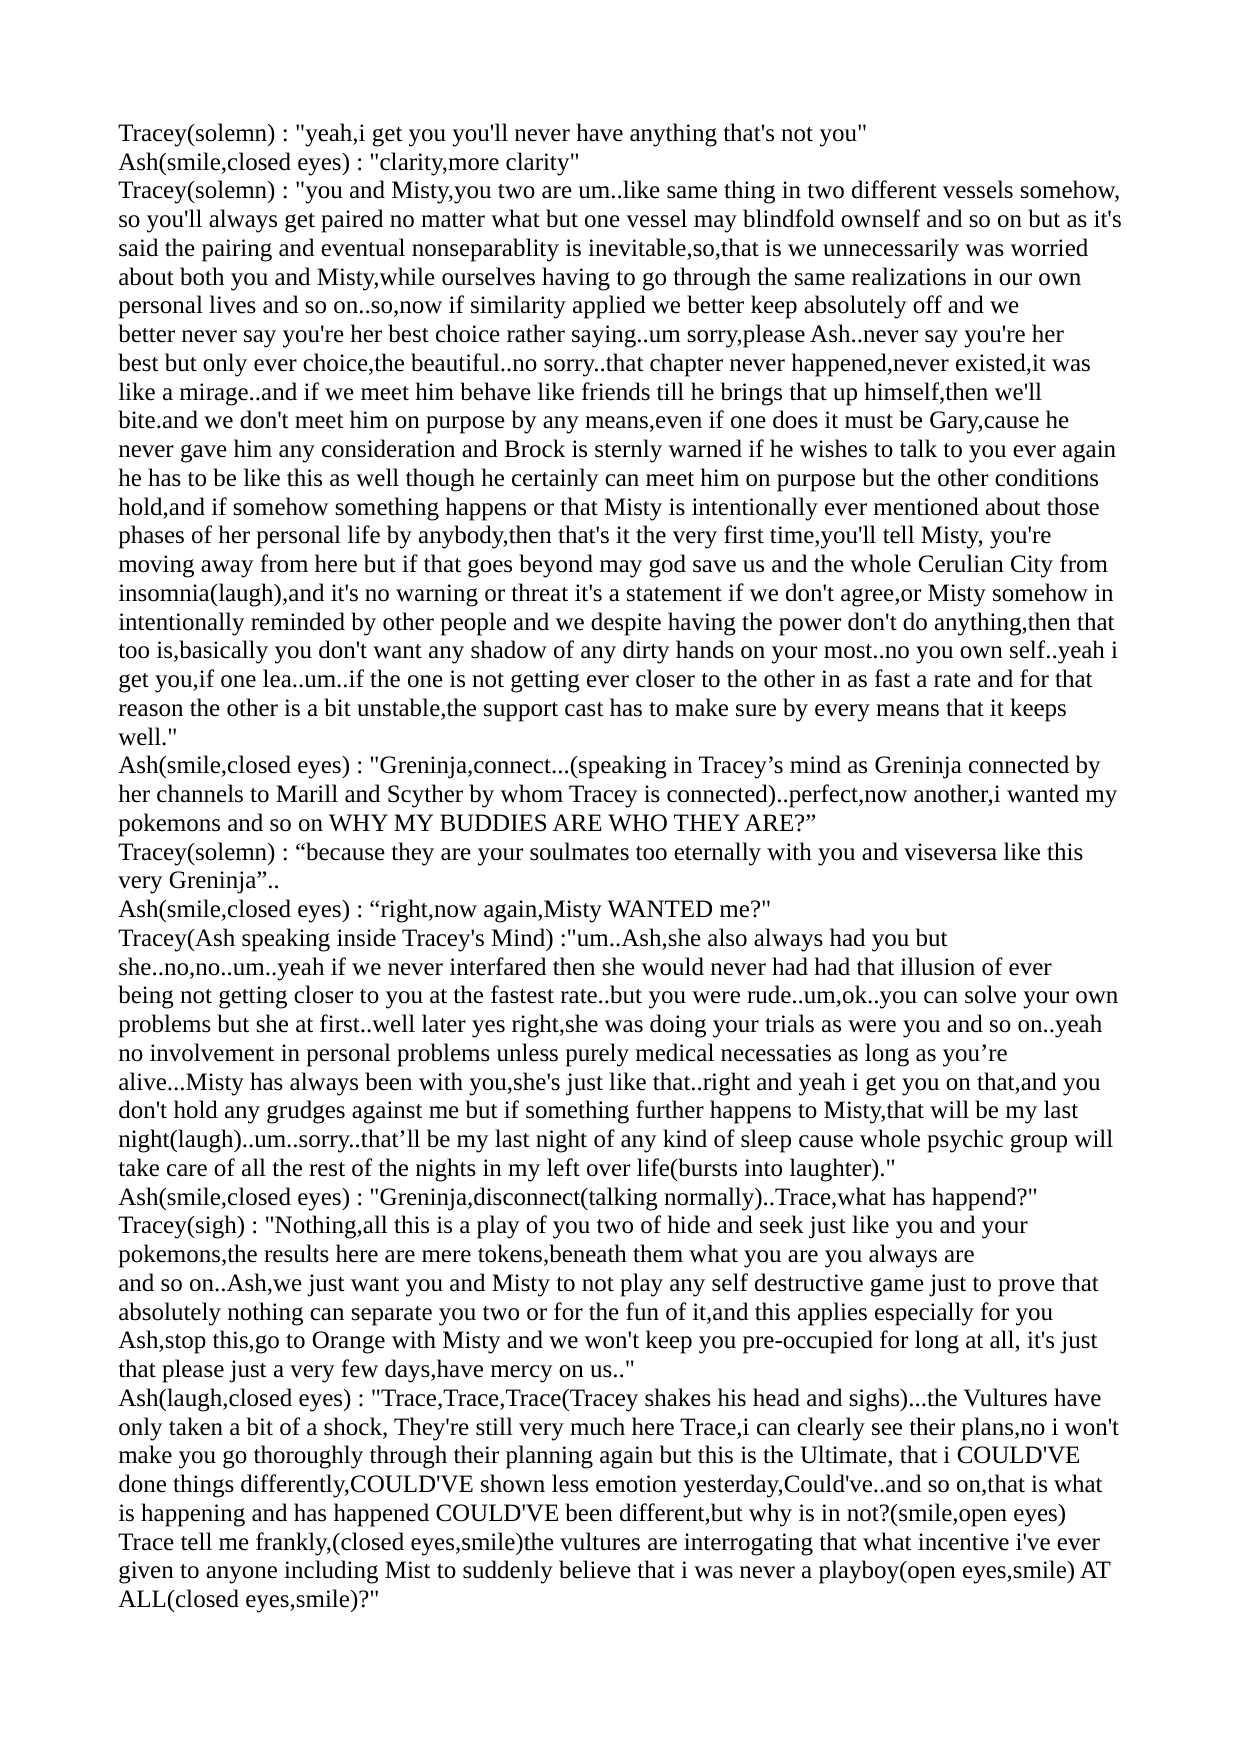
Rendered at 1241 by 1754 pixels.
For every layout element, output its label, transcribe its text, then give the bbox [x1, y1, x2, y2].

text Ash,stop this,go to Orange with Misty and we won't keep you pre-occupied for long at all, it's just [118, 1326, 1122, 1354]
text Ash(smile,closed eyes) : "Greninja,disconnect(talking normally)..Trace,what has happend?" [118, 1182, 1122, 1211]
text and so on..Ash,we just want you and Misty to not play any self destructive game just to prove that [118, 1268, 1122, 1297]
text only taken a bit of a shock, They're still very much here Trace,i can clearly see their plans,no i won't make you go thoroughly through their planning again but this is the Ultimate, that i COULD'VE done things differently,COULD'VE shown less emotion yesterday,Could've..and so on,that is what is happening and has happened COULD'VE been different,but why is in not?(smile,open eyes) Trace tell me frankly,(closed eyes,smile)the vultures are interrogating that what incentive i've ever given to anyone including Mist to suddenly believe that i was never a playboy(open eyes,smile) AT ALL(closed eyes,smile)?" [118, 1412, 1122, 1613]
text Tracey(solemn) : "you and Misty,you two are um..like same thing in two different vessels somehow, so you'll always get paired no matter what but one vessel may blindfold ownself and so on but as it's said the pairing and eventual nonseparablity is inevitable,so,that is we unnecessarily was worried [118, 176, 1122, 262]
text Ash(laugh,closed eyes) : "Trace,Trace,Trace(Tracey shakes his head and sighs)...the Vultures have [118, 1383, 1122, 1412]
text Tracey(sigh) : "Nothing,all this is a play of you two of hide and seek just like you and your pokemons,the results here are mere tokens,beneath them what you are you always are [118, 1211, 1122, 1268]
text absolutely nothing can separate you two or for the fun of it,and this applies especially for you [118, 1297, 1122, 1326]
text Tracey(Ash speaking inside Tracey's Mind) :"um..Ash,she also always had you but she..no,no..um..yeah if we never interfared then she would never had had that illusion of ever [118, 923, 1122, 981]
text about both you and Misty,while ourselves having to go through the same realizations in our own personal lives and so on..so,now if similarity applied we better keep absolutely off and we [118, 262, 1122, 319]
text best but only ever choice,the beautiful..no sorry..that chapter never happened,never existed,it was like a mirage..and if we meet him behave like friends till he brings that up himself,then we'll bite.and we don't meet him on purpose by any means,even if one does it must be Gary,cause he never gave him any consideration and Brock is sternly warned if he wishes to talk to you ever again he has to be like this as well though he certainly can meet him on purpose but the other conditions hold,and if somehow something happens or that Misty is intentionally ever mentioned about those phases of her personal life by anybody,then that's it the very first time,you'll tell Misty, you're moving away from here but if that goes beyond may god save us and the whole Cerulian City from insomnia(laugh),and it's no warning or threat it's a statement if we don't agree,or Misty somehow in intentionally reminded by other people and we despite having the power don't do anything,then that too is,basically you don't want any shadow of any dirty hands on your most..no you own self..yeah i get you,if one lea..um..if the one is not getting ever closer to the other in as fast a rate and for that reason the other is a bit unstable,the support cast has to make sure by every means that it keeps well." [118, 348, 1122, 751]
text Ash(smile,closed eyes) : "Greninja,connect...(speaking in Tracey’s mind as Greninja connected by her channels to Marill and Scyther by whom Tracey is connected)..perfect,now another,i wanted my pokemons and so on WHY MY BUDDIES ARE WHO THEY ARE?” [118, 751, 1122, 837]
text Tracey(solemn) : "yeah,i get you you'll never have anything that's not you" [118, 118, 1122, 147]
text better never say you're her best choice rather saying..um sorry,please Ash..never say you're her [118, 319, 1122, 348]
text that please just a very few days,have mercy on us.." [118, 1354, 1122, 1383]
text Tracey(solemn) : “because they are your soulmates too eternally with you and viseversa like this very Greninja”.. [118, 837, 1122, 894]
text Ash(smile,closed eyes) : “right,now again,Misty WANTED me?" [118, 894, 1122, 923]
text being not getting closer to you at the fastest rate..but you were rude..um,ok..you can solve your own problems but she at first..well later yes right,she was doing your trials as were you and so on..yeah no involvement in personal problems unless purely medical necessaties as long as you’re alive...Misty has always been with you,she's just like that..right and yeah i get you on that,and you don't hold any grudges against me but if something further happens to Misty,that will be my last night(laugh)..um..sorry..that’ll be my last night of any kind of sleep cause whole psychic group will take care of all the rest of the nights in my left over life(bursts into laughter)." [118, 981, 1122, 1182]
text Ash(smile,closed eyes) : "clarity,more clarity" [118, 147, 1122, 176]
